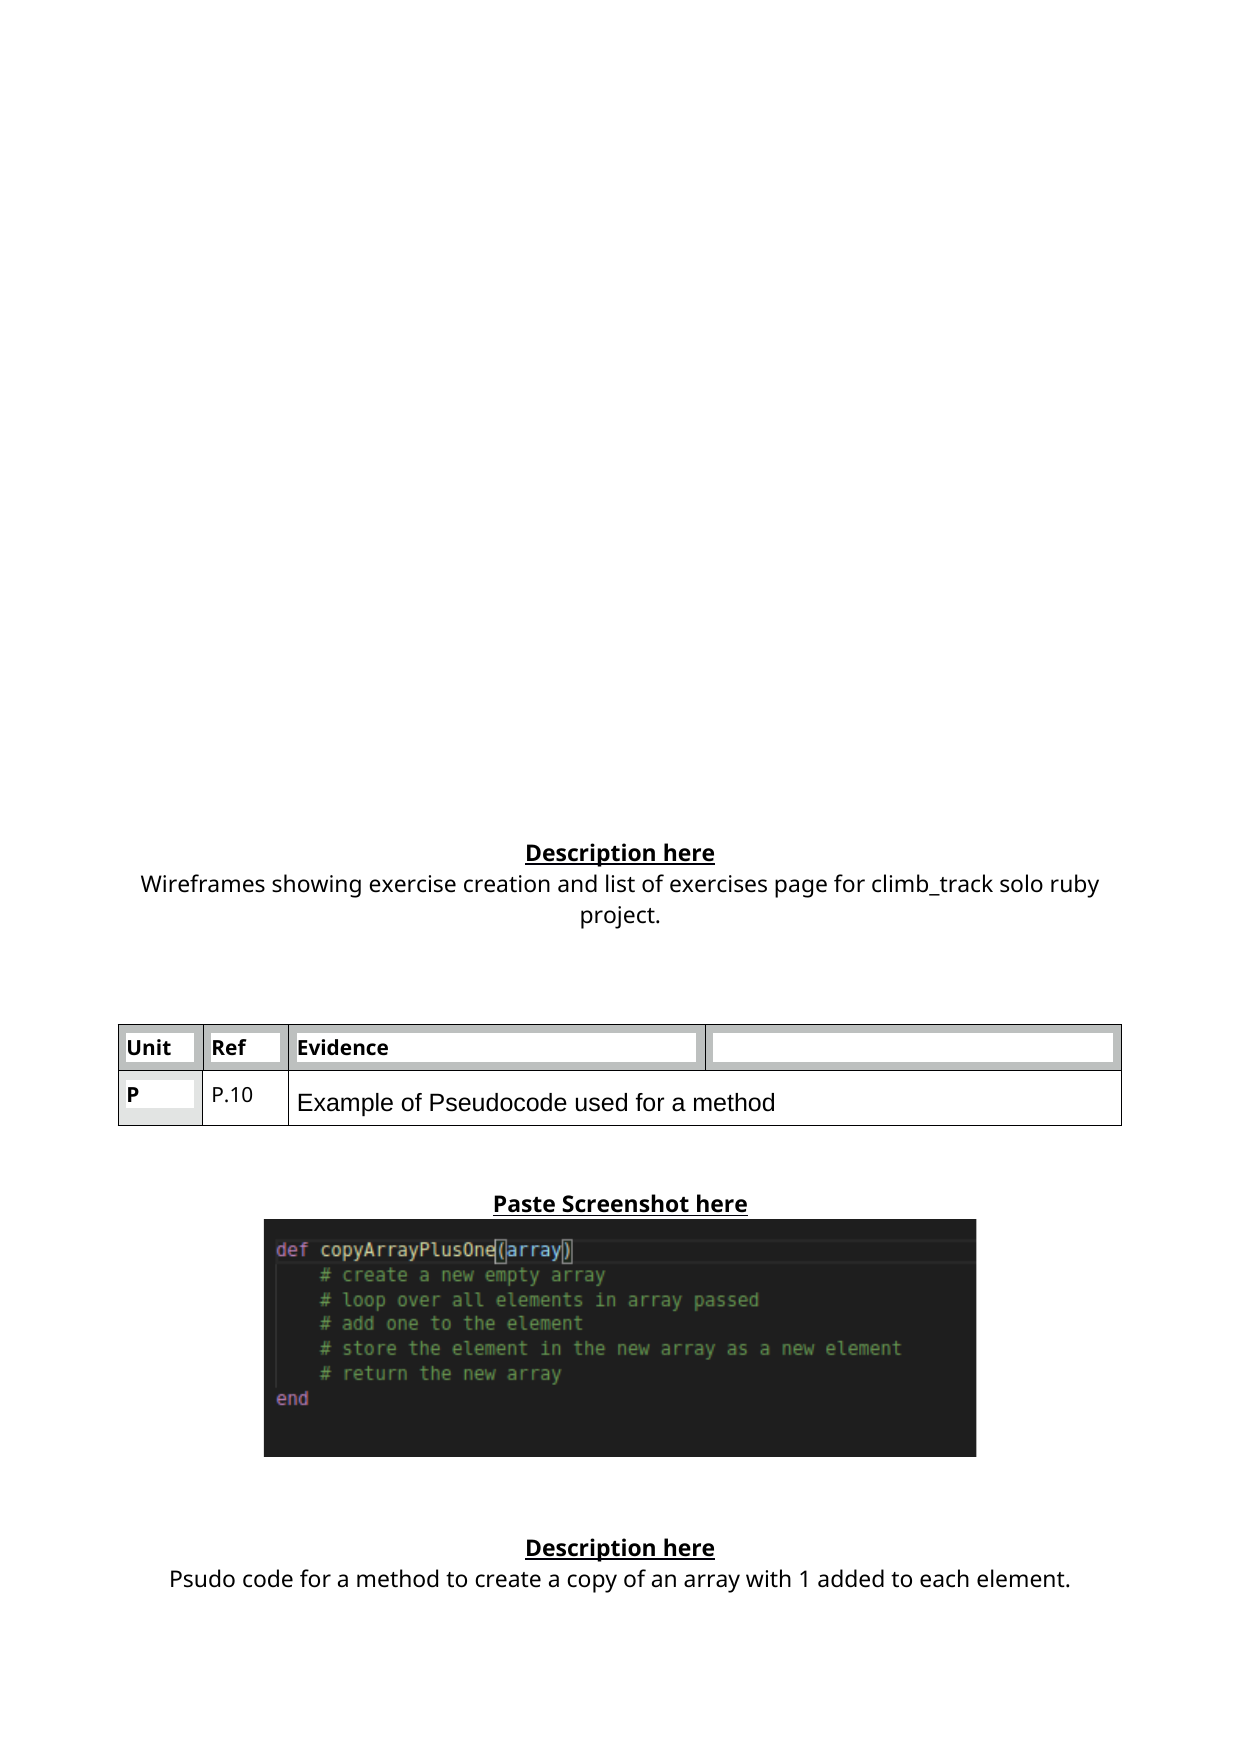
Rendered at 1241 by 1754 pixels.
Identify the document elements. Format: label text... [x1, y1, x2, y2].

text Wireframes showing exercise creation and list of exercises page for climb_track solo ruby project. [118, 868, 1122, 931]
picture [263, 1219, 977, 1457]
table_cell P [119, 1071, 202, 1125]
table_header Evidence [289, 1025, 705, 1070]
table_header Unit [119, 1025, 203, 1070]
table_cell Example of Pseudocode used for a method [289, 1071, 1121, 1125]
text Description here [118, 1532, 1122, 1563]
text Psudo code for a method to create a copy of an array with 1 added to each element. [118, 1563, 1122, 1594]
table_header [706, 1025, 1121, 1070]
table_header Ref [204, 1025, 288, 1070]
text Description here [118, 837, 1122, 868]
text Paste Screenshot here [118, 1188, 1122, 1219]
table_cell P.10 [203, 1071, 288, 1125]
